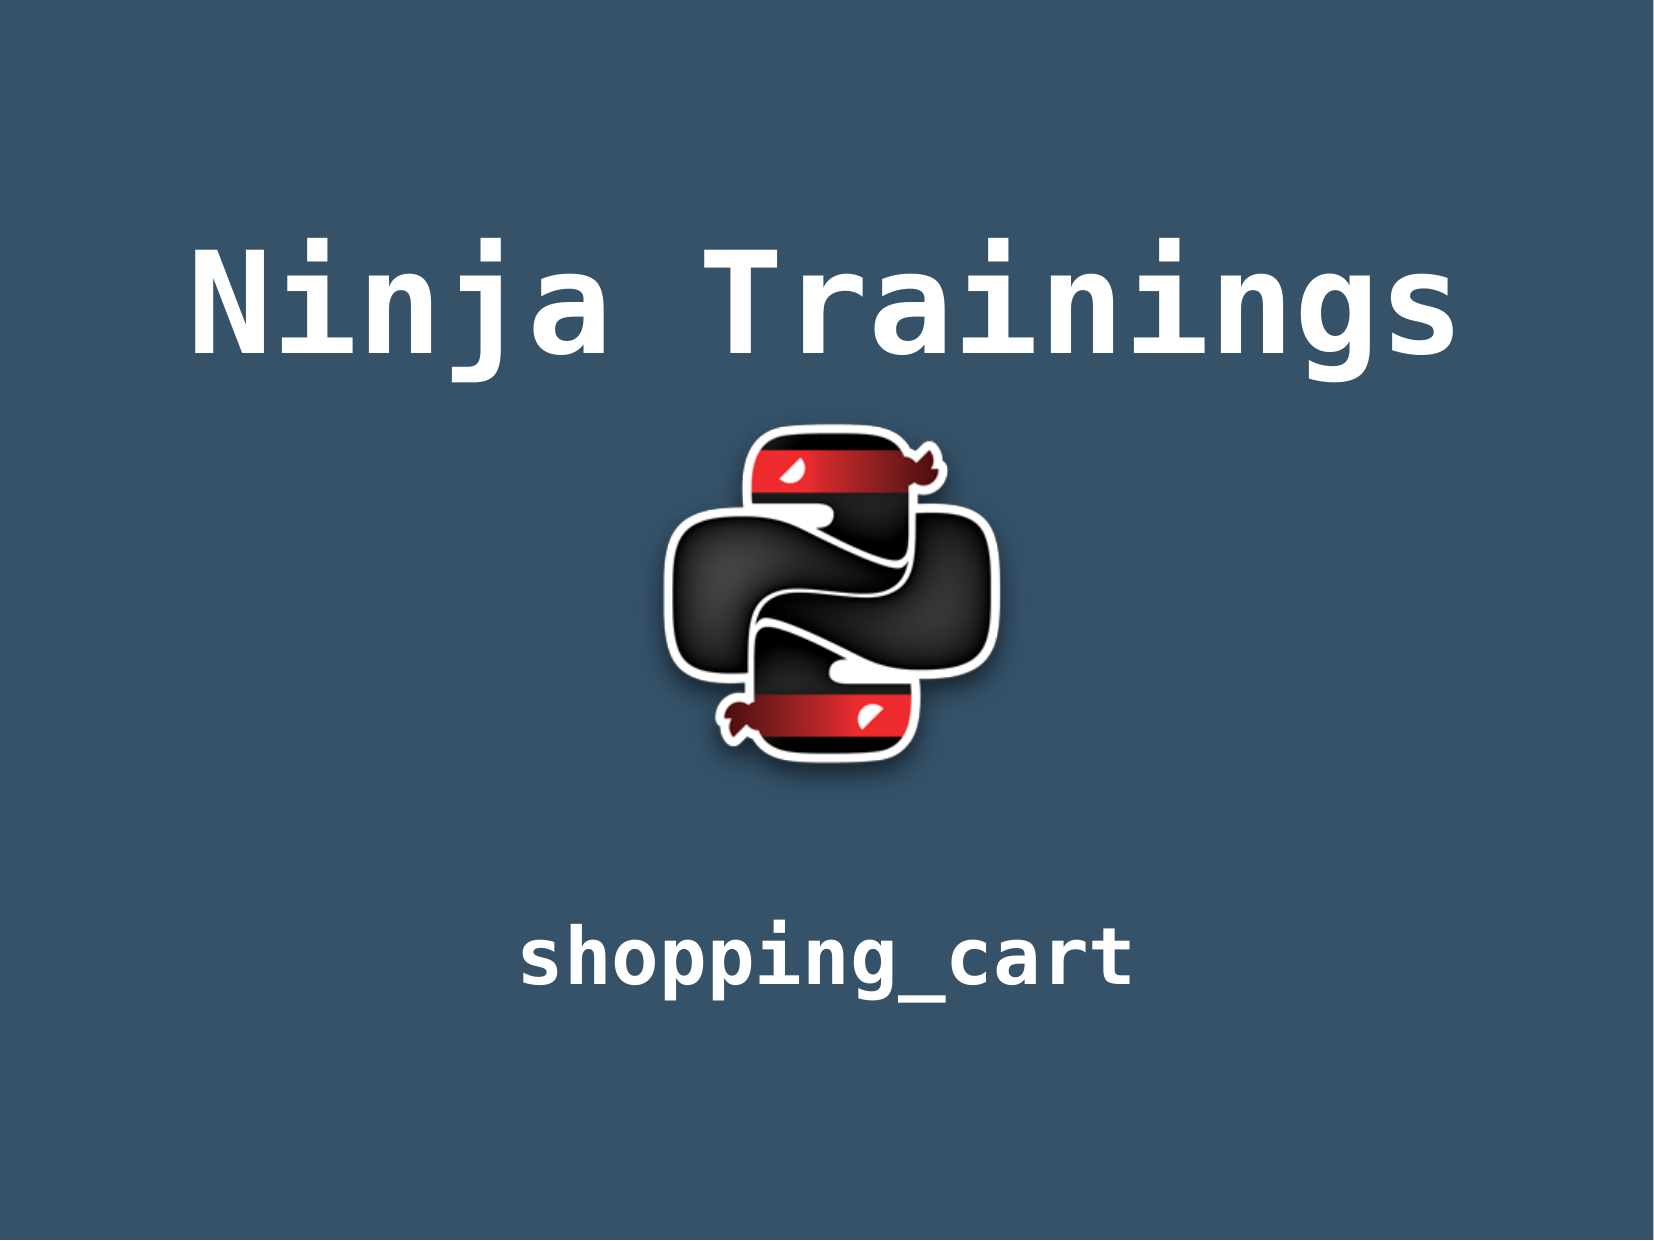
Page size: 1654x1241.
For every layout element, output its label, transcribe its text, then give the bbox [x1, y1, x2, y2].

subtitle Ninja Trainings shopping_cart [82, 9, 1571, 1216]
picture [632, 405, 1032, 806]
